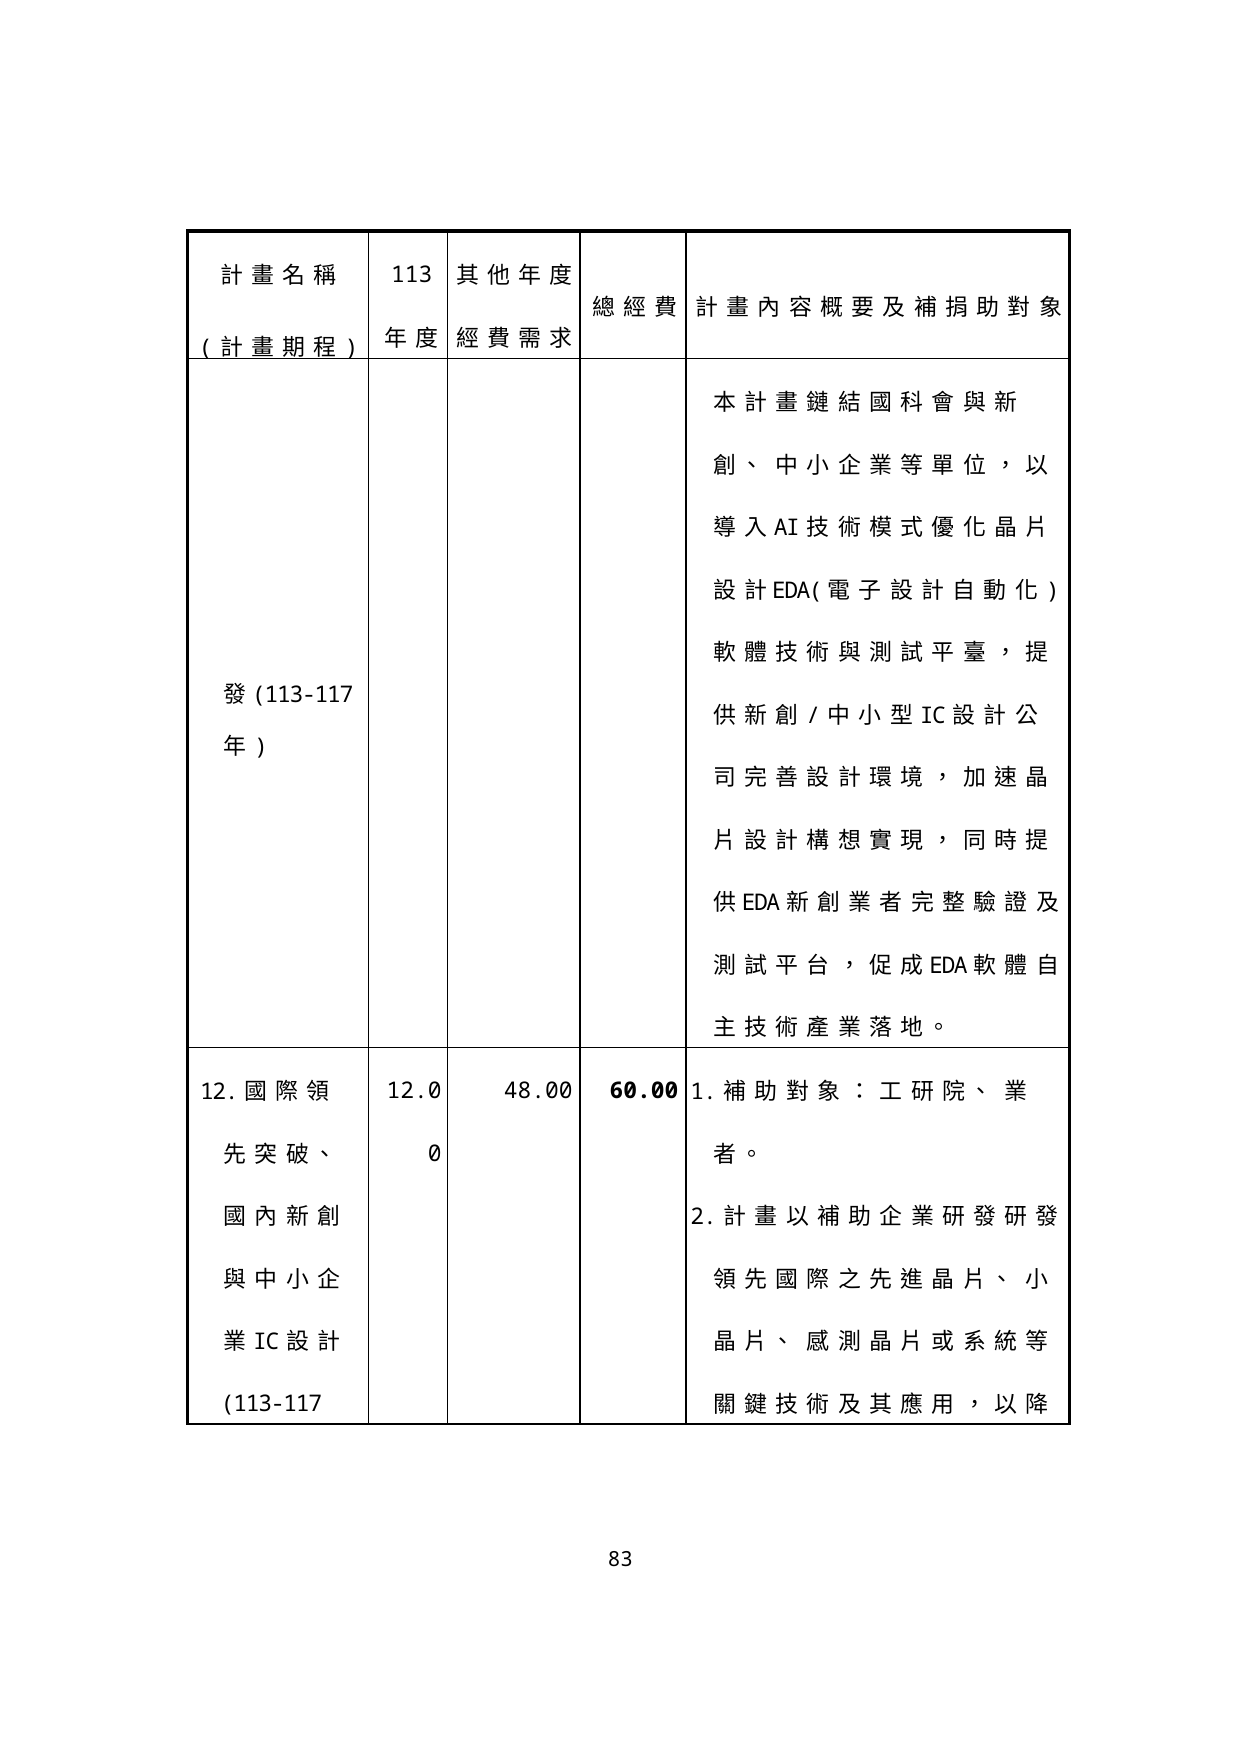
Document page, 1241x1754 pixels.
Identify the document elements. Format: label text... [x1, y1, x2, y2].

table_header 計畫名稱 (計畫期程) [189, 233, 368, 357]
table_cell 60.00 [581, 1048, 685, 1423]
table_header 總經費 [581, 233, 685, 357]
table_cell 48.00 [448, 1048, 579, 1423]
table_cell 發(113-117年) [189, 359, 368, 1046]
table_cell 12.00 [369, 1048, 447, 1423]
table_header 其他年度經費需求 [448, 233, 579, 357]
table_cell 1.補助對象：工研院、業者。 2.計畫以補助企業研發研發領先國際之先進晶片、小晶片、感測晶片或系統等關鍵技術及其應用，以降 [687, 1048, 1068, 1423]
table_cell [369, 359, 447, 1046]
table_cell 本計畫鏈結國科會與新創、中小企業等單位，以導入AI技術模式優化晶片設計EDA(電子設計自動化)軟體技術與測試平臺，提供新創/中小型IC設計公司完善設計環境，加速晶片設計構想實現，同時提供EDA新創業者完整驗證及測試平台，促成EDA軟體自主技術產業落地。 [687, 359, 1068, 1046]
table_cell 12.國際領先突破、國內新創與中小企業IC設計(113-117 [189, 1048, 368, 1423]
table_header 113 年度 [369, 233, 447, 357]
table_header 計畫內容概要及補捐助對象 [687, 233, 1068, 357]
table_cell [448, 359, 579, 1046]
table_cell [581, 359, 685, 1046]
